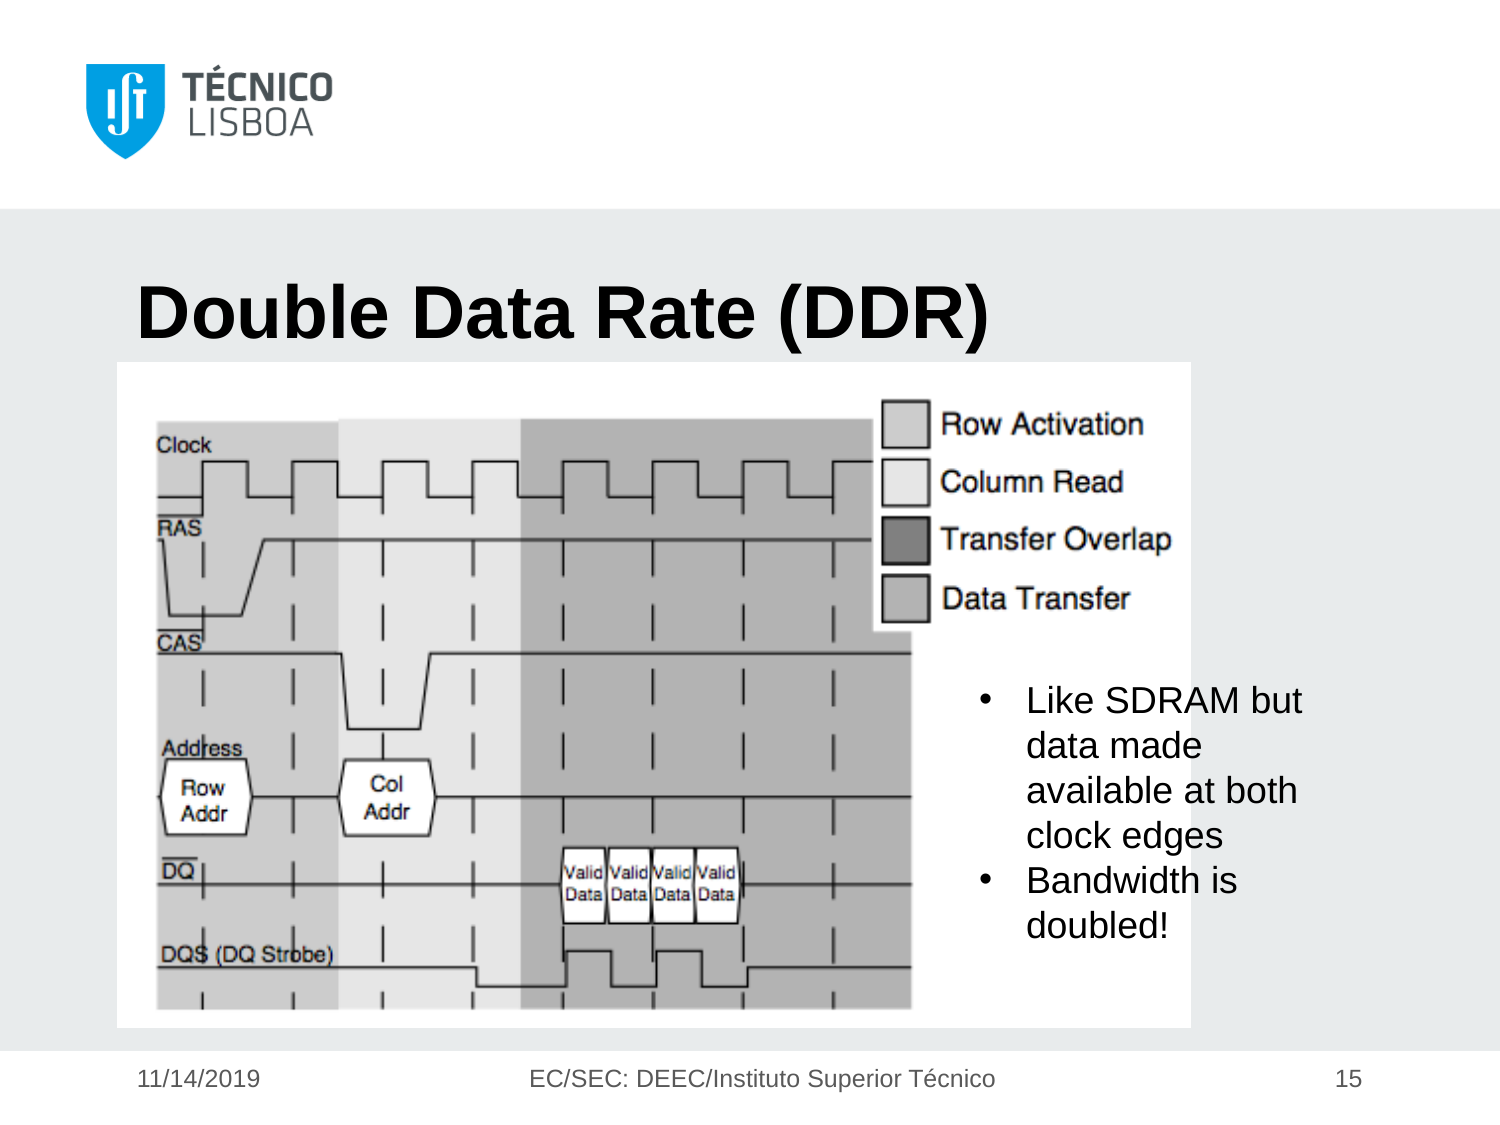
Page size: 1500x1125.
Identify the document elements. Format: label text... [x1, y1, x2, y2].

slide_number 11/14/2019 [121, 1052, 425, 1103]
slide_number [1077, 1052, 1378, 1103]
picture [0, 0, 1500, 1125]
text_box Like SDRAM but data made available at both clock edges Bandwidth is doubled! [964, 668, 1365, 954]
title Double Data Rate (DDR) [121, 237, 1378, 381]
footer EC/SEC: DEEC/Instituto Superior Técnico [512, 1052, 1021, 1103]
